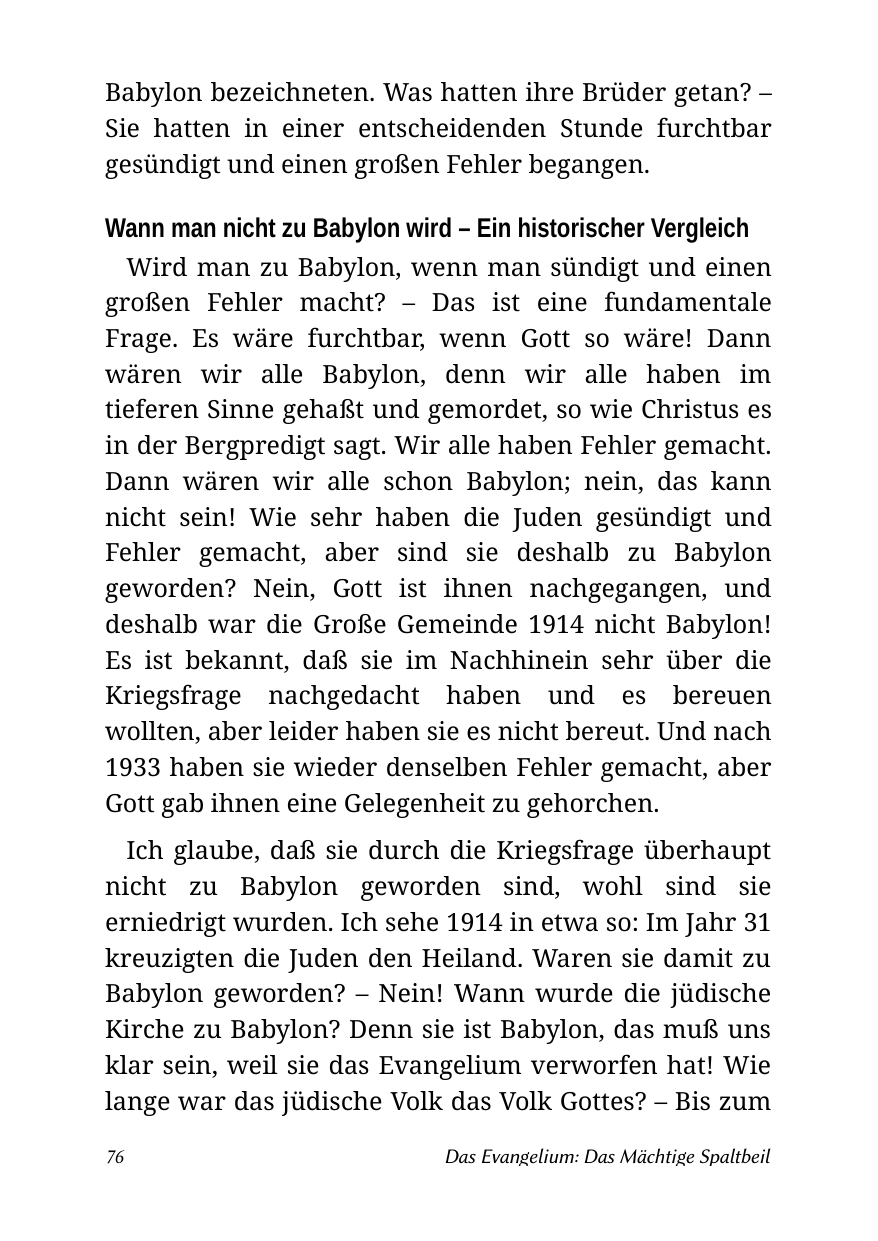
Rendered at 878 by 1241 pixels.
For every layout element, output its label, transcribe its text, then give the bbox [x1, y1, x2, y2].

text Wird man zu Babylon, wenn man sündigt und einen großen Fehler macht? – Das ist eine fundamentale Frage. Es wäre furchtbar, wenn Gott so wäre! Dann wären wir alle Babylon, denn wir alle haben im tieferen Sinne gehaßt und gemordet, so wie Christus es in der Bergpredigt sagt. Wir alle haben Fehler gemacht. Dann wären wir alle schon Babylon; nein, das kann nicht sein! Wie sehr haben die Juden gesündigt und Fehler gemacht, aber sind sie deshalb zu Babylon geworden? Nein, Gott ist ihnen nachgegangen, und deshalb war die Große Gemeinde 1914 nicht Babylon! Es ist bekannt, daß sie im Nachhinein sehr über die Kriegsfrage nachgedacht haben und es bereuen wollten, aber leider haben sie es nicht bereut. Und nach 1933 haben sie wieder denselben Fehler gemacht, aber Gott gab ihnen eine Gelegenheit zu gehorchen. [105, 249, 772, 819]
subtitle Wann man nicht zu Babylon wird – Ein historischer Vergleich [105, 212, 772, 243]
text Ich glaube, daß sie durch die Kriegsfrage überhaupt nicht zu Babylon geworden sind, wohl sind sie erniedrigt wurden. Ich sehe 1914 in etwa so: Im Jahr 31 kreuzigten die Juden den Heiland. Waren sie damit zu Babylon geworden? – Nein! Wann wurde die jüdische Kirche zu Babylon? Denn sie ist Babylon, das muß uns klar sein, weil sie das Evangelium verworfen hat! Wie lange war das jüdische Volk das Volk Gottes? – Bis zum [105, 833, 772, 1117]
text Babylon bezeichneten. Was hatten ihre Brüder getan? – Sie hatten in einer entscheidenden Stunde furchtbar gesündigt und einen großen Fehler begangen. [105, 75, 772, 181]
